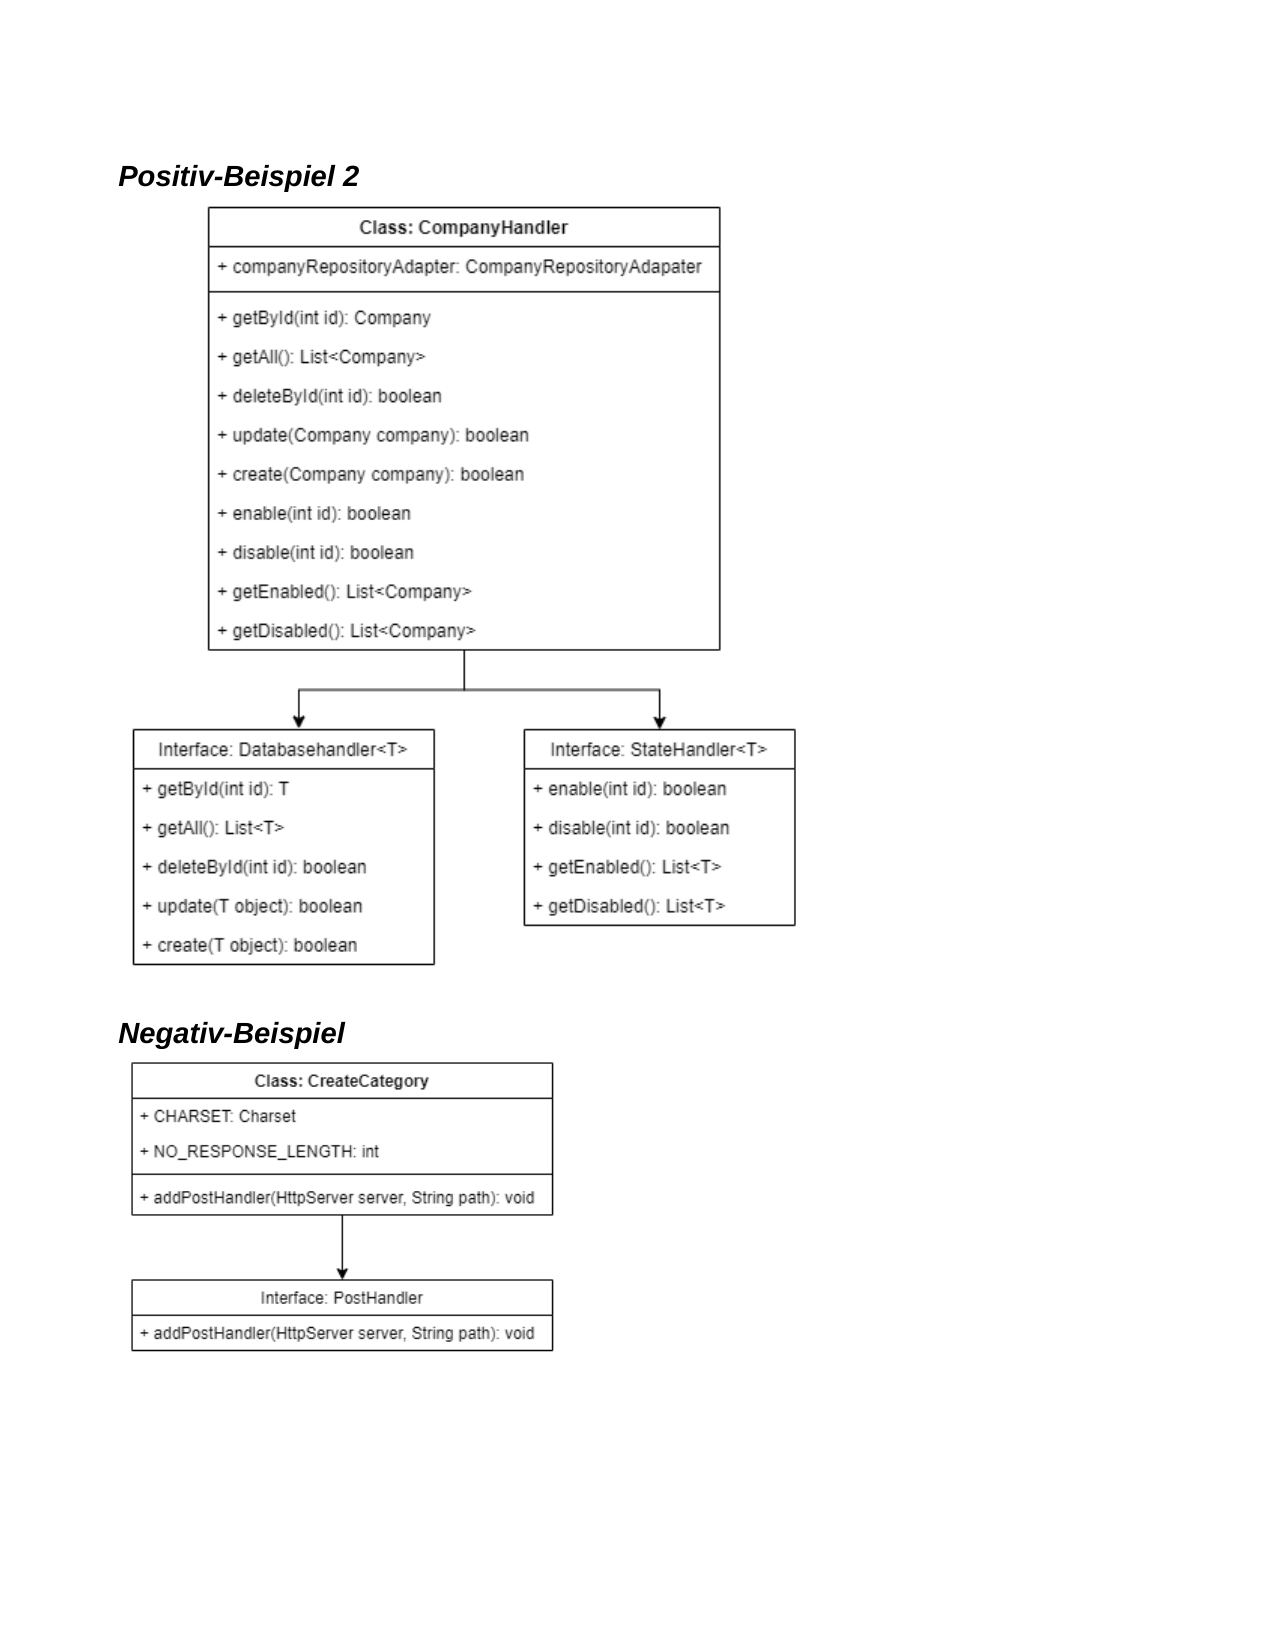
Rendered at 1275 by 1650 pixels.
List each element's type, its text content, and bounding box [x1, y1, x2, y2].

subtitle Positiv-Beispiel 2 [118, 159, 1157, 193]
subtitle Negativ-Beispiel [118, 1016, 1157, 1049]
